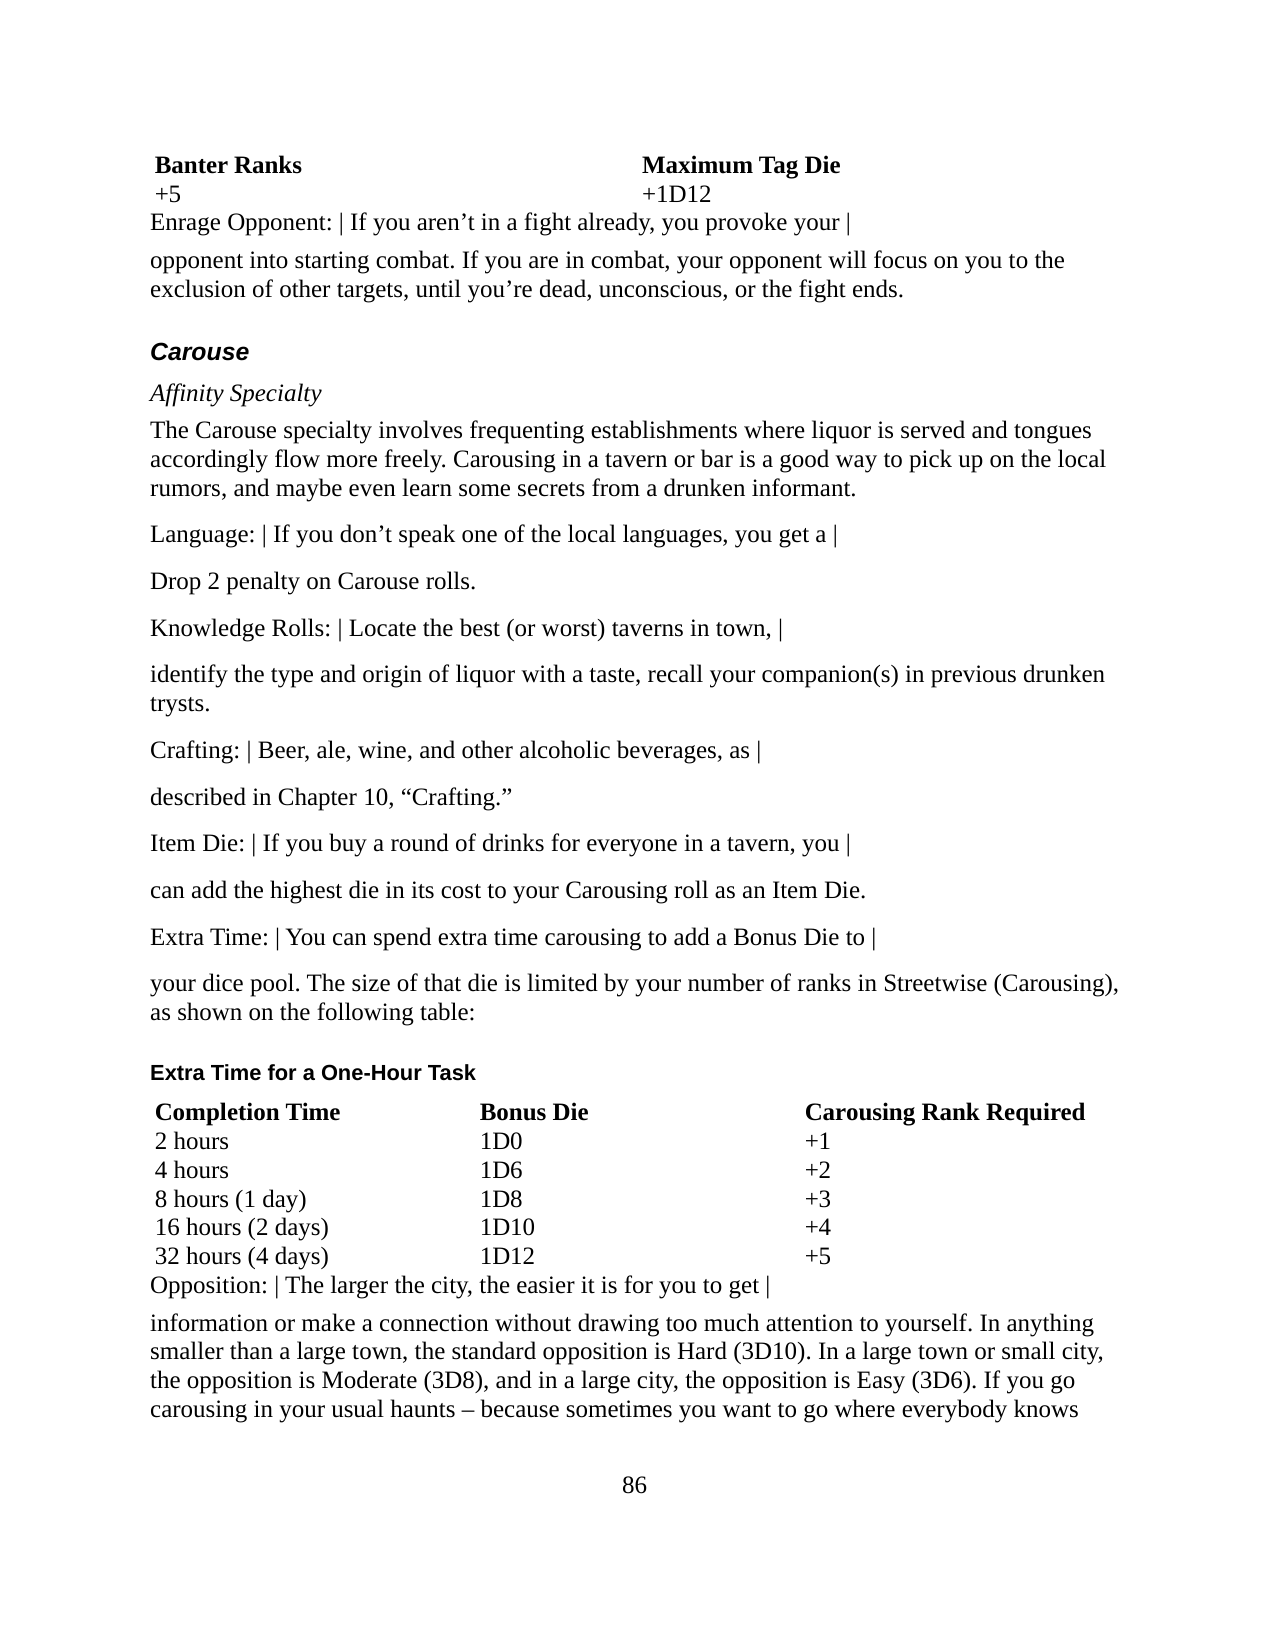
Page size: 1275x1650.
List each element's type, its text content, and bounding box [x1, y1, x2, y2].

text Language: | If you don’t speak one of the local languages, you get a | [150, 519, 1125, 548]
table_cell +5 [800, 1241, 1125, 1270]
text opponent into starting combat. If you are in combat, your opponent will focus on you to the exclusion of other targets, until you’re dead, unconscious, or the fight ends. [150, 245, 1125, 303]
table_cell 32 hours (4 days) [150, 1241, 475, 1270]
table_cell +1D12 [638, 179, 1125, 207]
text identify the type and origin of liquor with a taste, recall your companion(s) in previous drunken trysts. [150, 659, 1125, 717]
subtitle Carouse [150, 337, 1125, 365]
table_cell +4 [800, 1213, 1125, 1241]
table_cell +3 [800, 1184, 1125, 1212]
text information or make a connection without drawing too much attention to yourself. In anything smaller than a large town, the standard opposition is Hard (3D10). In a large town or small city, the opposition is Moderate (3D8), and in a large city, the opposition is Easy (3D6). If you go carousing in your usual haunts – because sometimes you want to go where everybody knows [150, 1308, 1125, 1423]
text can add the highest die in its cost to your Carousing roll as an Item Die. [150, 875, 1125, 904]
table_cell 1D10 [475, 1213, 800, 1241]
table_cell +2 [800, 1155, 1125, 1184]
text your dice pool. The size of that die is limited by your number of ranks in Streetwise (Carousing), as shown on the following table: [150, 968, 1125, 1026]
table_header Carousing Rank Required [800, 1098, 1125, 1126]
table_cell 1D0 [475, 1126, 800, 1155]
text Affinity Specialty [150, 378, 1125, 406]
text Extra Time: | You can spend extra time carousing to add a Bonus Die to | [150, 922, 1125, 950]
table_cell 1D12 [475, 1241, 800, 1270]
text Opposition: | The larger the city, the easier it is for you to get | [150, 1270, 1125, 1299]
table_cell 8 hours (1 day) [150, 1184, 475, 1212]
text Crafting: | Beer, ale, wine, and other alcoholic beverages, as | [150, 735, 1125, 764]
text Enrage Opponent: | If you aren’t in a fight already, you provoke your | [150, 207, 1125, 236]
text described in Chapter 10, “Crafting.” [150, 782, 1125, 810]
table_header Bonus Die [475, 1098, 800, 1126]
table_cell +5 [150, 179, 637, 207]
table_header Completion Time [150, 1098, 475, 1126]
text The Carouse specialty involves frequenting establishments where liquor is served and tongues accordingly flow more freely. Carousing in a tavern or bar is a good way to pick up on the local rumors, and maybe even learn some secrets from a drunken informant. [150, 415, 1125, 502]
table_cell 16 hours (2 days) [150, 1213, 475, 1241]
text Knowledge Rolls: | Locate the best (or worst) taverns in town, | [150, 613, 1125, 642]
subtitle Extra Time for a One-Hour Task [150, 1060, 1125, 1085]
text Drop 2 penalty on Carouse rolls. [150, 566, 1125, 595]
text Item Die: | If you buy a round of drinks for everyone in a tavern, you | [150, 828, 1125, 857]
table_cell 1D8 [475, 1184, 800, 1212]
table_header Banter Ranks [150, 150, 637, 179]
table_cell 1D6 [475, 1155, 800, 1184]
table_cell 2 hours [150, 1126, 475, 1155]
table_cell +1 [800, 1126, 1125, 1155]
table_cell 4 hours [150, 1155, 475, 1184]
table_header Maximum Tag Die [638, 150, 1125, 179]
